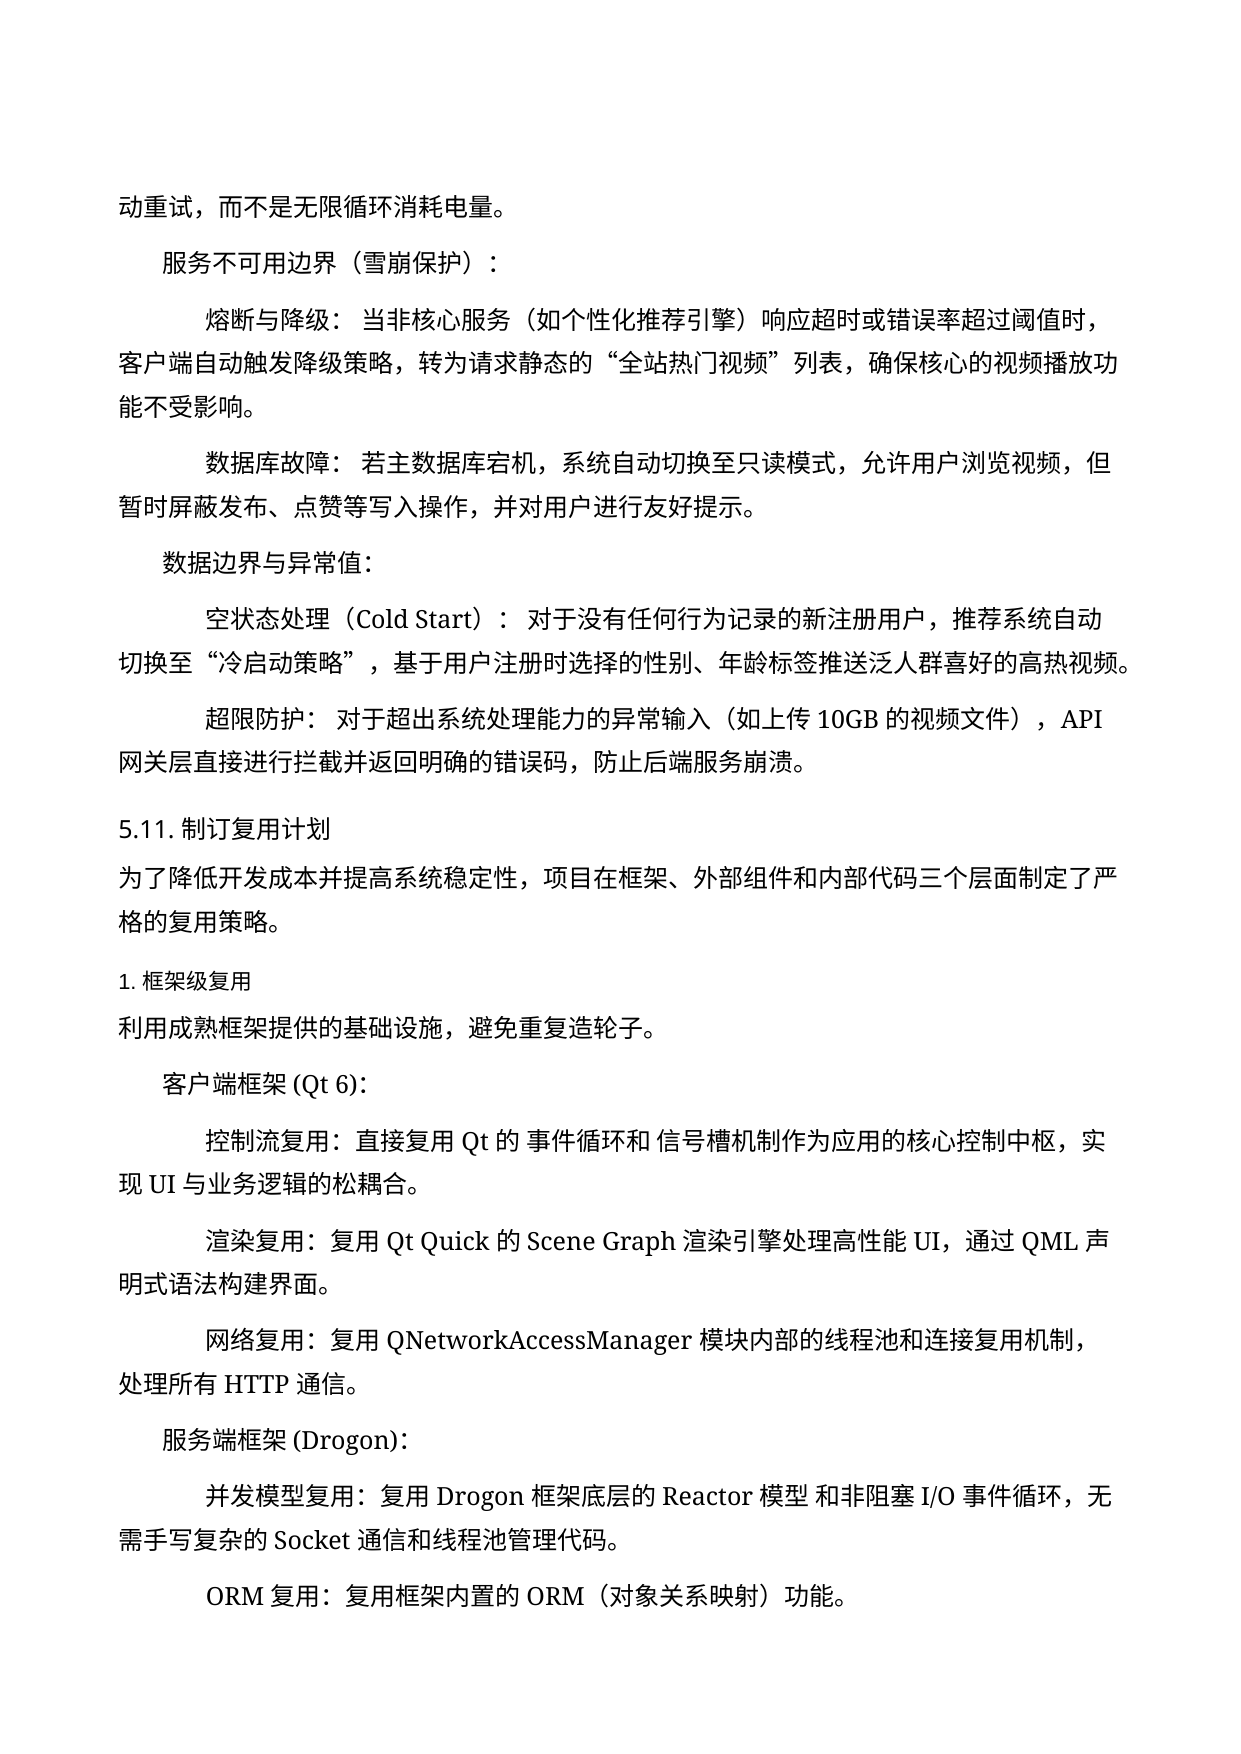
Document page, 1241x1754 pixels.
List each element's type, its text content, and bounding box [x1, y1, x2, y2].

text 服务不可用边界（雪崩保护）： [118, 244, 1122, 280]
text 为了降低开发成本并提高系统稳定性，项目在框架、外部组件和内部代码三个层面制定了严格的复用策略。 [118, 859, 1122, 939]
text 控制流复用：直接复用 Qt 的 事件循环和 信号槽机制作为应用的核心控制中枢，实现 UI 与业务逻辑的松耦合。 [118, 1121, 1122, 1201]
text 利用成熟框架提供的基础设施，避免重复造轮子。 [118, 1008, 1122, 1045]
text 数据库故障： 若主数据库宕机，系统自动切换至只读模式，允许用户浏览视频，但暂时屏蔽发布、点赞等写入操作，并对用户进行友好提示。 [118, 443, 1122, 523]
text 渲染复用：复用 Qt Quick 的 Scene Graph 渲染引擎处理高性能 UI，通过 QML 声明式语法构建界面。 [118, 1221, 1122, 1301]
text 网络复用：复用 QNetworkAccessManager 模块内部的线程池和连接复用机制，处理所有 HTTP 通信。 [118, 1321, 1122, 1400]
text 熔断与降级： 当非核心服务（如个性化推荐引擎）响应超时或错误率超过阈值时，客户端自动触发降级策略，转为请求静态的“全站热门视频”列表，确保核心的视频播放功能不受影响。 [118, 300, 1122, 423]
text ORM 复用：复用框架内置的 ORM（对象关系映射）功能。 [118, 1577, 1122, 1613]
text 超限防护： 对于超出系统处理能力的异常输入（如上传 10GB 的视频文件），API 网关层直接进行拦截并返回明确的错误码，防止后端服务崩溃。 [118, 699, 1122, 779]
text 服务端框架 (Drogon)： [118, 1421, 1122, 1457]
text 并发模型复用：复用 Drogon 框架底层的 Reactor 模型 和非阻塞 I/O 事件循环，无需手写复杂的 Socket 通信和线程池管理代码。 [118, 1477, 1122, 1557]
subtitle 框架级复用 [118, 964, 1122, 996]
text 动重试，而不是无限循环消耗电量。 [118, 188, 1122, 224]
subtitle 制订复用计划 [118, 809, 1122, 845]
text 数据边界与异常值： [118, 543, 1122, 579]
text 空状态处理（Cold Start）： 对于没有任何行为记录的新注册用户，推荐系统自动切换至“冷启动策略”，基于用户注册时选择的性别、年龄标签推送泛人群喜好的高热视频。 [118, 600, 1122, 679]
text 客户端框架 (Qt 6)： [118, 1065, 1122, 1101]
